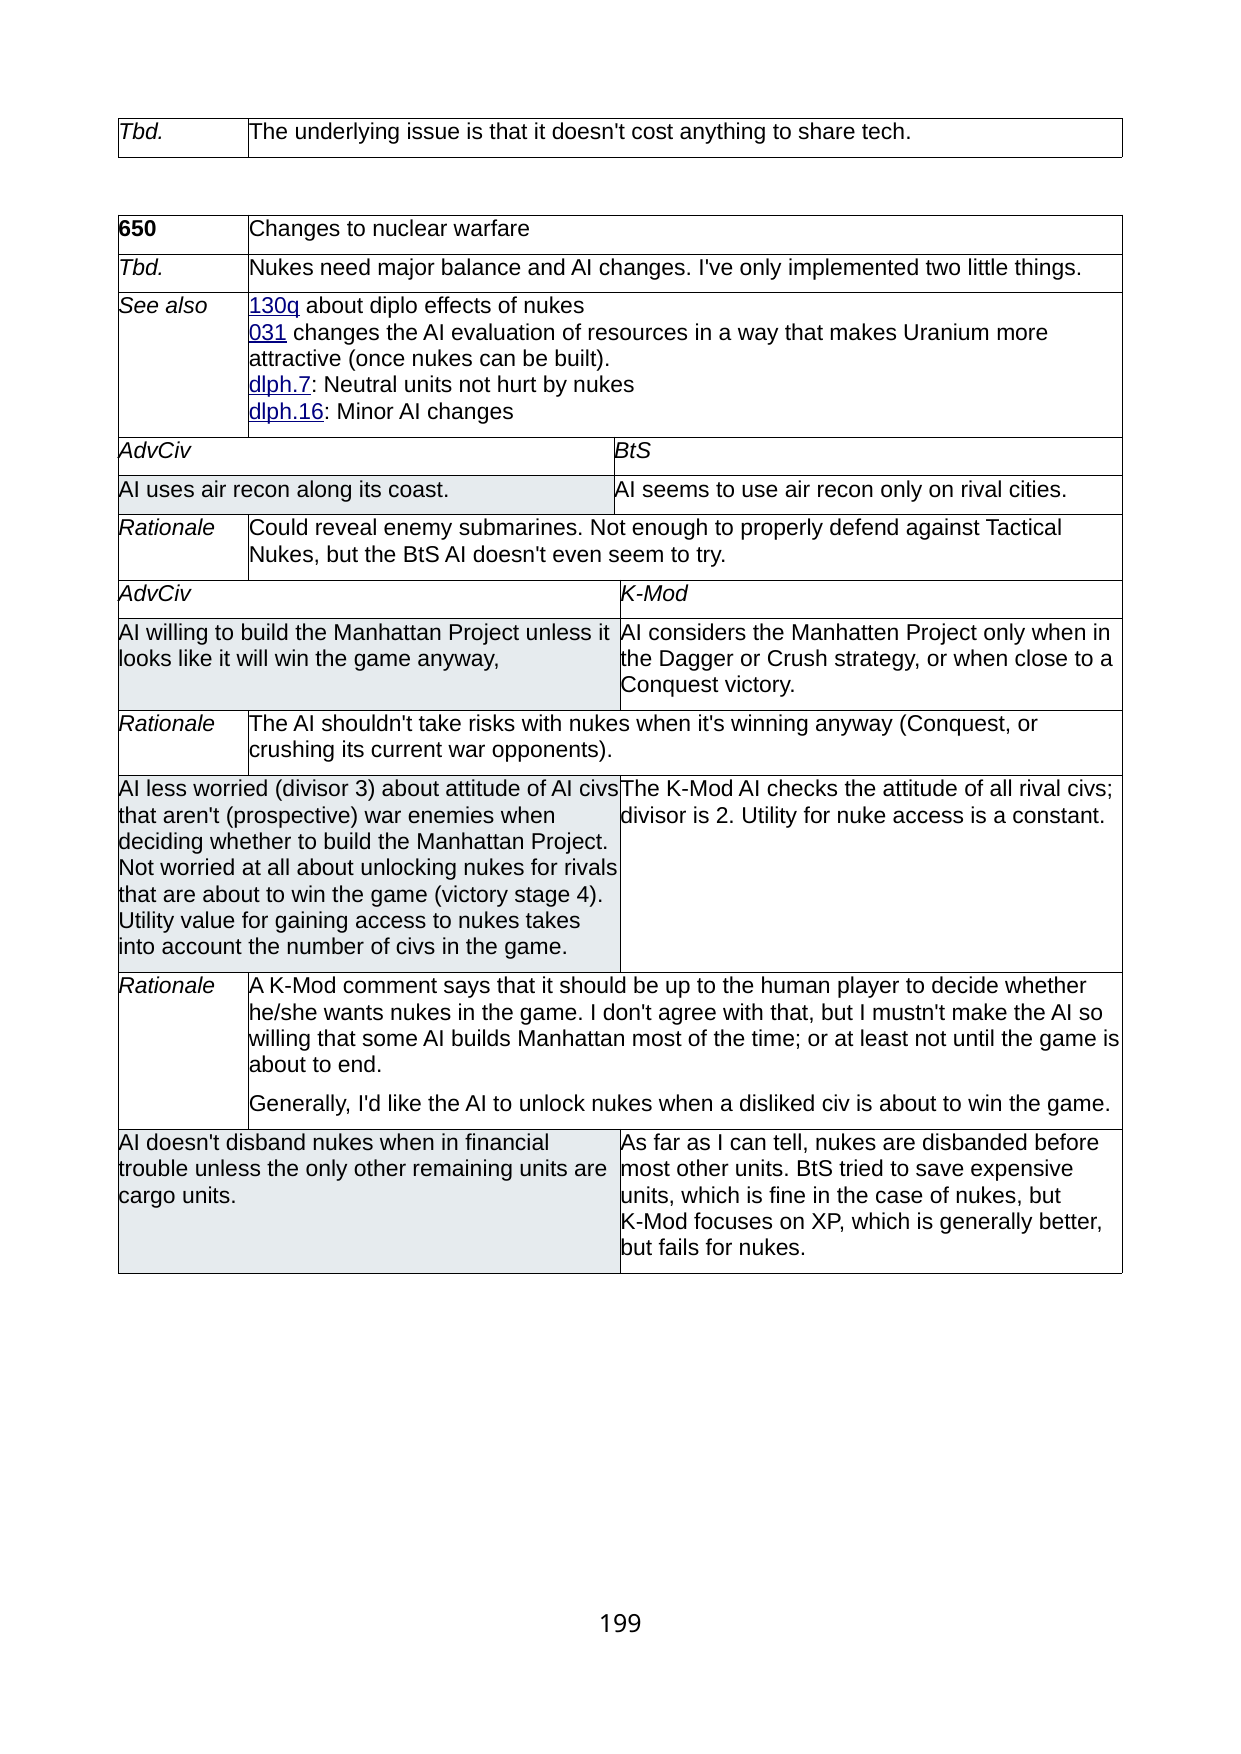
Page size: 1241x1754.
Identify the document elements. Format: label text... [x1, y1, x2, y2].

table_cell Rationale [119, 515, 248, 579]
table_cell The K-Mod AI checks the attitude of all rival civs; divisor is 2. Utility for nuke access is a constant. [621, 776, 1122, 972]
table_cell K-Mod [621, 581, 1122, 618]
table_cell See also [119, 293, 248, 437]
table_cell AdvCiv [119, 438, 614, 475]
table_cell Nukes need major balance and AI changes. I've only implemented two little things. [249, 255, 1122, 292]
table_cell AI doesn't disband nukes when in financial trouble unless the only other remaining units are cargo units. [119, 1130, 620, 1273]
table_cell The AI shouldn't take risks with nukes when it's winning anyway (Conquest, or crushing its current war opponents). [249, 711, 1122, 775]
table_cell AI considers the Manhatten Project only when in the Dagger or Crush strategy, or when close to a Conquest victory. [621, 619, 1122, 710]
table_cell 130q about diplo effects of nukes 031 changes the AI evaluation of resources in a way that makes Uranium more attractive (once nukes can be built). dlph.7: Neutral units not hurt by nukes dlph.16: Minor AI changes [249, 293, 1122, 437]
table_cell BtS [615, 438, 1122, 475]
table_cell Tbd. [119, 255, 248, 292]
table_header 650 [119, 216, 248, 253]
table_cell Tbd. [119, 119, 248, 157]
table_cell AI uses air recon along its coast. [119, 476, 614, 514]
table_cell AI willing to build the Manhattan Project unless it looks like it will win the game anyway, [119, 619, 620, 710]
table_cell Could reveal enemy submarines. Not enough to properly defend against Tactical Nukes, but the BtS AI doesn't even seem to try. [249, 515, 1122, 579]
table_cell As far as I can tell, nukes are disbanded before most other units. BtS tried to save expensive units, which is fine in the case of nukes, but K‑Mod focuses on XP, which is generally better, but fails for nukes. [621, 1130, 1122, 1273]
table_cell A K-Mod comment says that it should be up to the human player to decide whether he/she wants nukes in the game. I don't agree with that, but I mustn't make the AI so willing that some AI builds Manhattan most of the time; or at least not until the game is about to end. Generally, I'd like the AI to unlock nukes when a disliked civ is about to win the game. [249, 973, 1122, 1129]
table_cell The underlying issue is that it doesn't cost anything to share tech. [249, 119, 1122, 157]
table_cell AdvCiv [119, 581, 620, 618]
table_cell Rationale [119, 973, 248, 1129]
table_header Changes to nuclear warfare [249, 216, 1122, 253]
table_cell AI less worried (divisor 3) about attitude of AI civs that aren't (prospective) war enemies when deciding whether to build the Manhattan Project. Not worried at all about unlocking nukes for rivals that are about to win the game (victory stage 4). Utility value for gaining access to nukes takes into account the number of civs in the game. [119, 776, 620, 972]
table_cell AI seems to use air recon only on rival cities. [615, 476, 1122, 514]
table_cell Rationale [119, 711, 248, 775]
